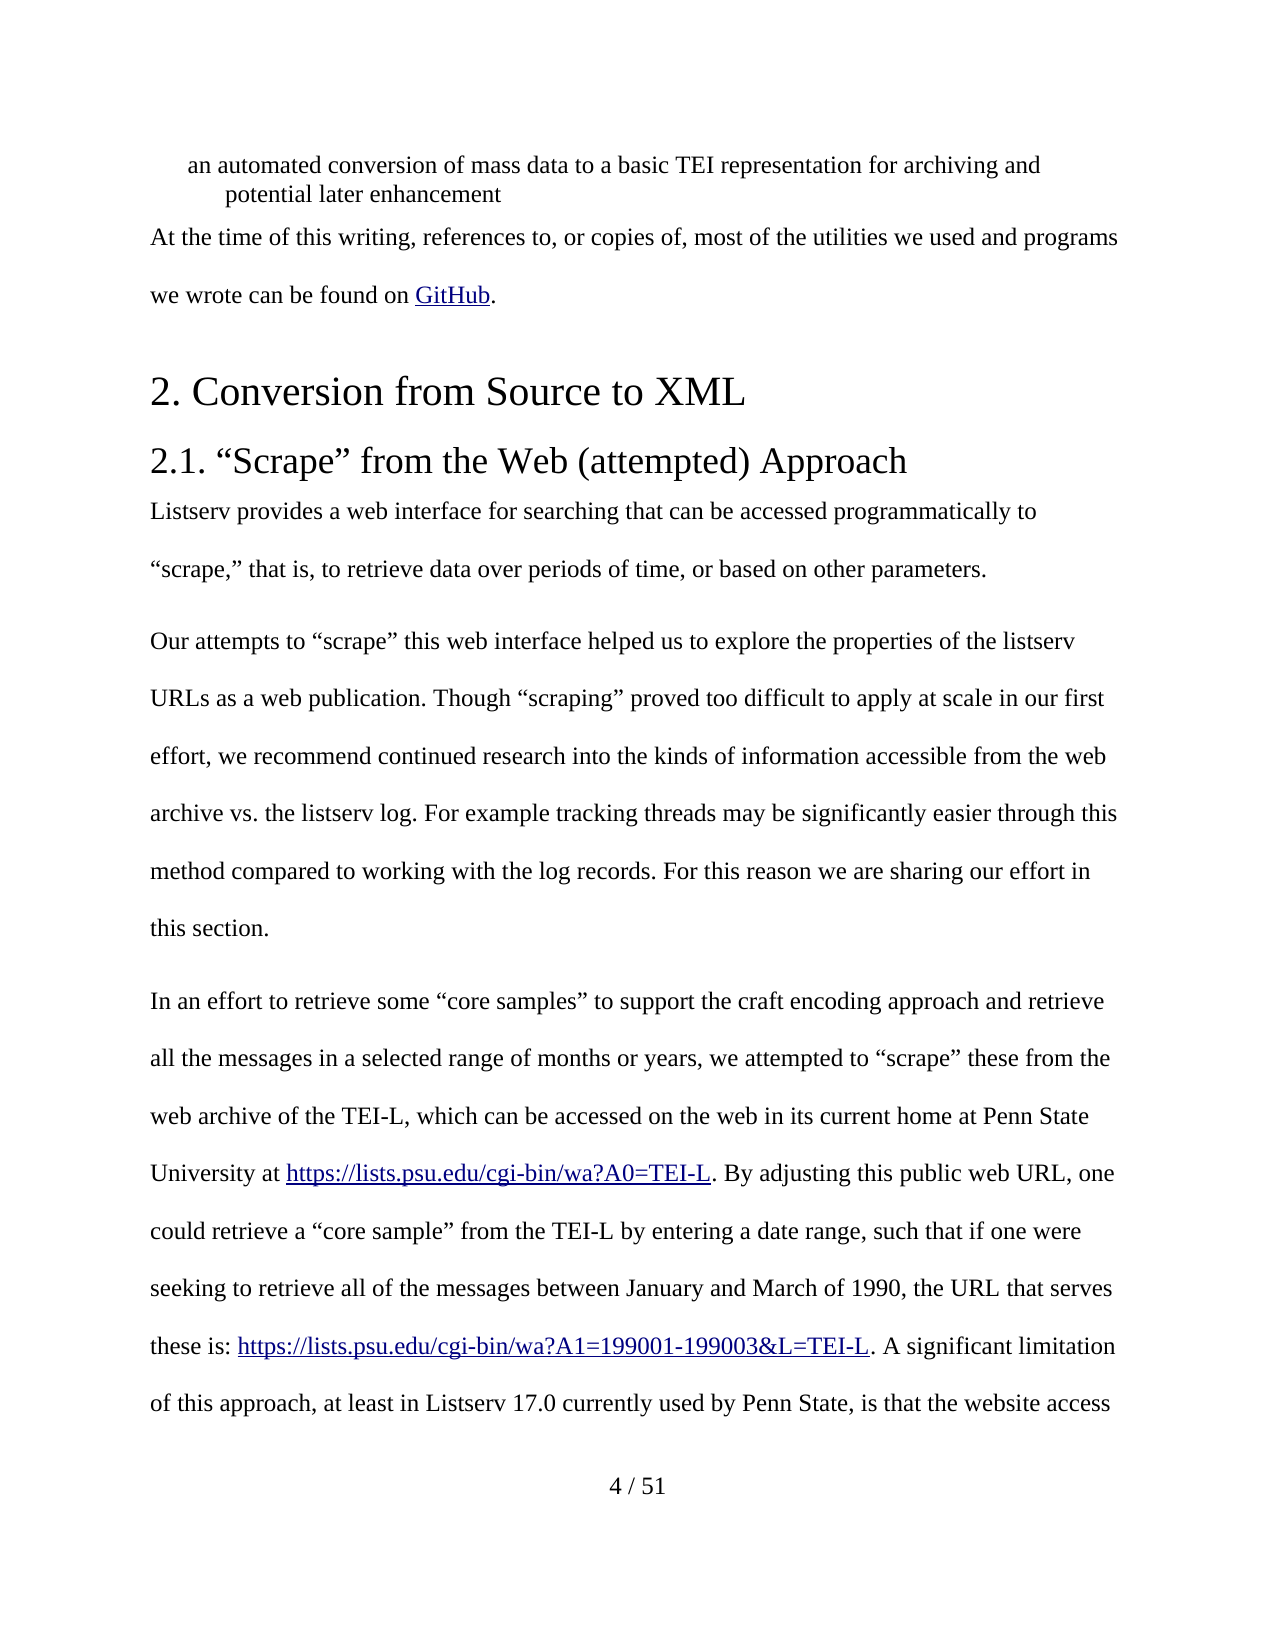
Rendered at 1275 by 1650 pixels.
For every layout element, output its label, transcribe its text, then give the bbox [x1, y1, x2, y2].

text In an effort to retrieve some “core samples” to support the craft encoding approach and retrieve all the messages in a selected range of months or years, we attempted to “scrape” these from the web archive of the TEI-L, which can be accessed on the web in its current home at Penn State University at https://lists.psu.edu/cgi-bin/wa?A0=TEI-L. By adjusting this public web URL, one could retrieve a “core sample” from the TEI-L by entering a date range, such that if one were seeking to retrieve all of the messages between January and March of 1990, the URL that serves these is: https://lists.psu.edu/cgi-bin/wa?A1=199001-199003&L=TEI-L. A significant limitation of this approach, at least in Listserv 17.0 currently used by Penn State, is that the website access [150, 986, 1125, 1417]
subtitle 2.1. “Scrape” from the Web (attempted) Approach [150, 438, 1125, 481]
text At the time of this writing, references to, or copies of, most of the utilities we used and programs we wrote can be found on GitHub. [150, 222, 1125, 308]
subtitle 2. Conversion from Source to XML [150, 367, 1125, 415]
text Listserv provides a web interface for searching that can be accessed programmatically to “scrape,” that is, to retrieve data over periods of time, or based on other parameters. [150, 496, 1125, 582]
list an automated conversion of mass data to a basic TEI representation for archiving and potential later enhancement [187, 150, 1125, 207]
text Our attempts to “scrape” this web interface helped us to explore the properties of the listserv URLs as a web publication. Though “scraping” proved too difficult to apply at scale in our first effort, we recommend continued research into the kinds of information accessible from the web archive vs. the listserv log. For example tracking threads may be significantly easier through this method compared to working with the log records. For this reason we are sharing our effort in this section. [150, 626, 1125, 942]
